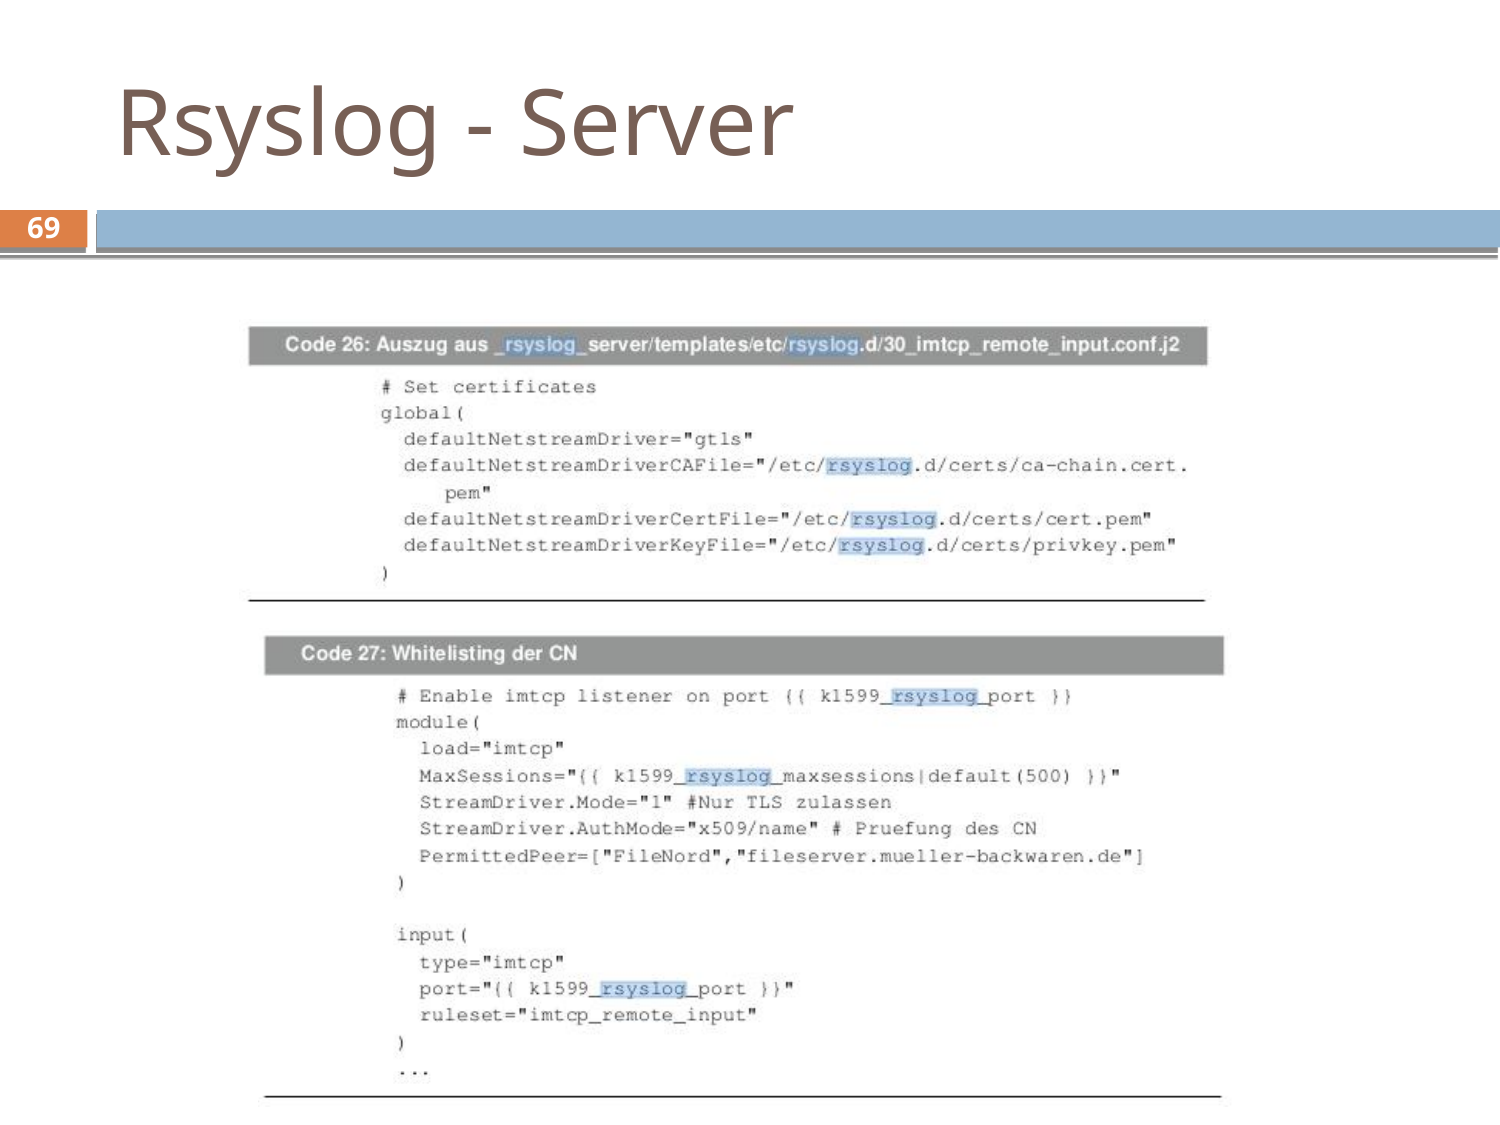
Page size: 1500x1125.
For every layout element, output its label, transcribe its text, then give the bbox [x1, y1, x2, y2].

picture [239, 319, 1215, 614]
picture [258, 628, 1233, 1107]
title Rsyslog - Server [100, 37, 1438, 200]
